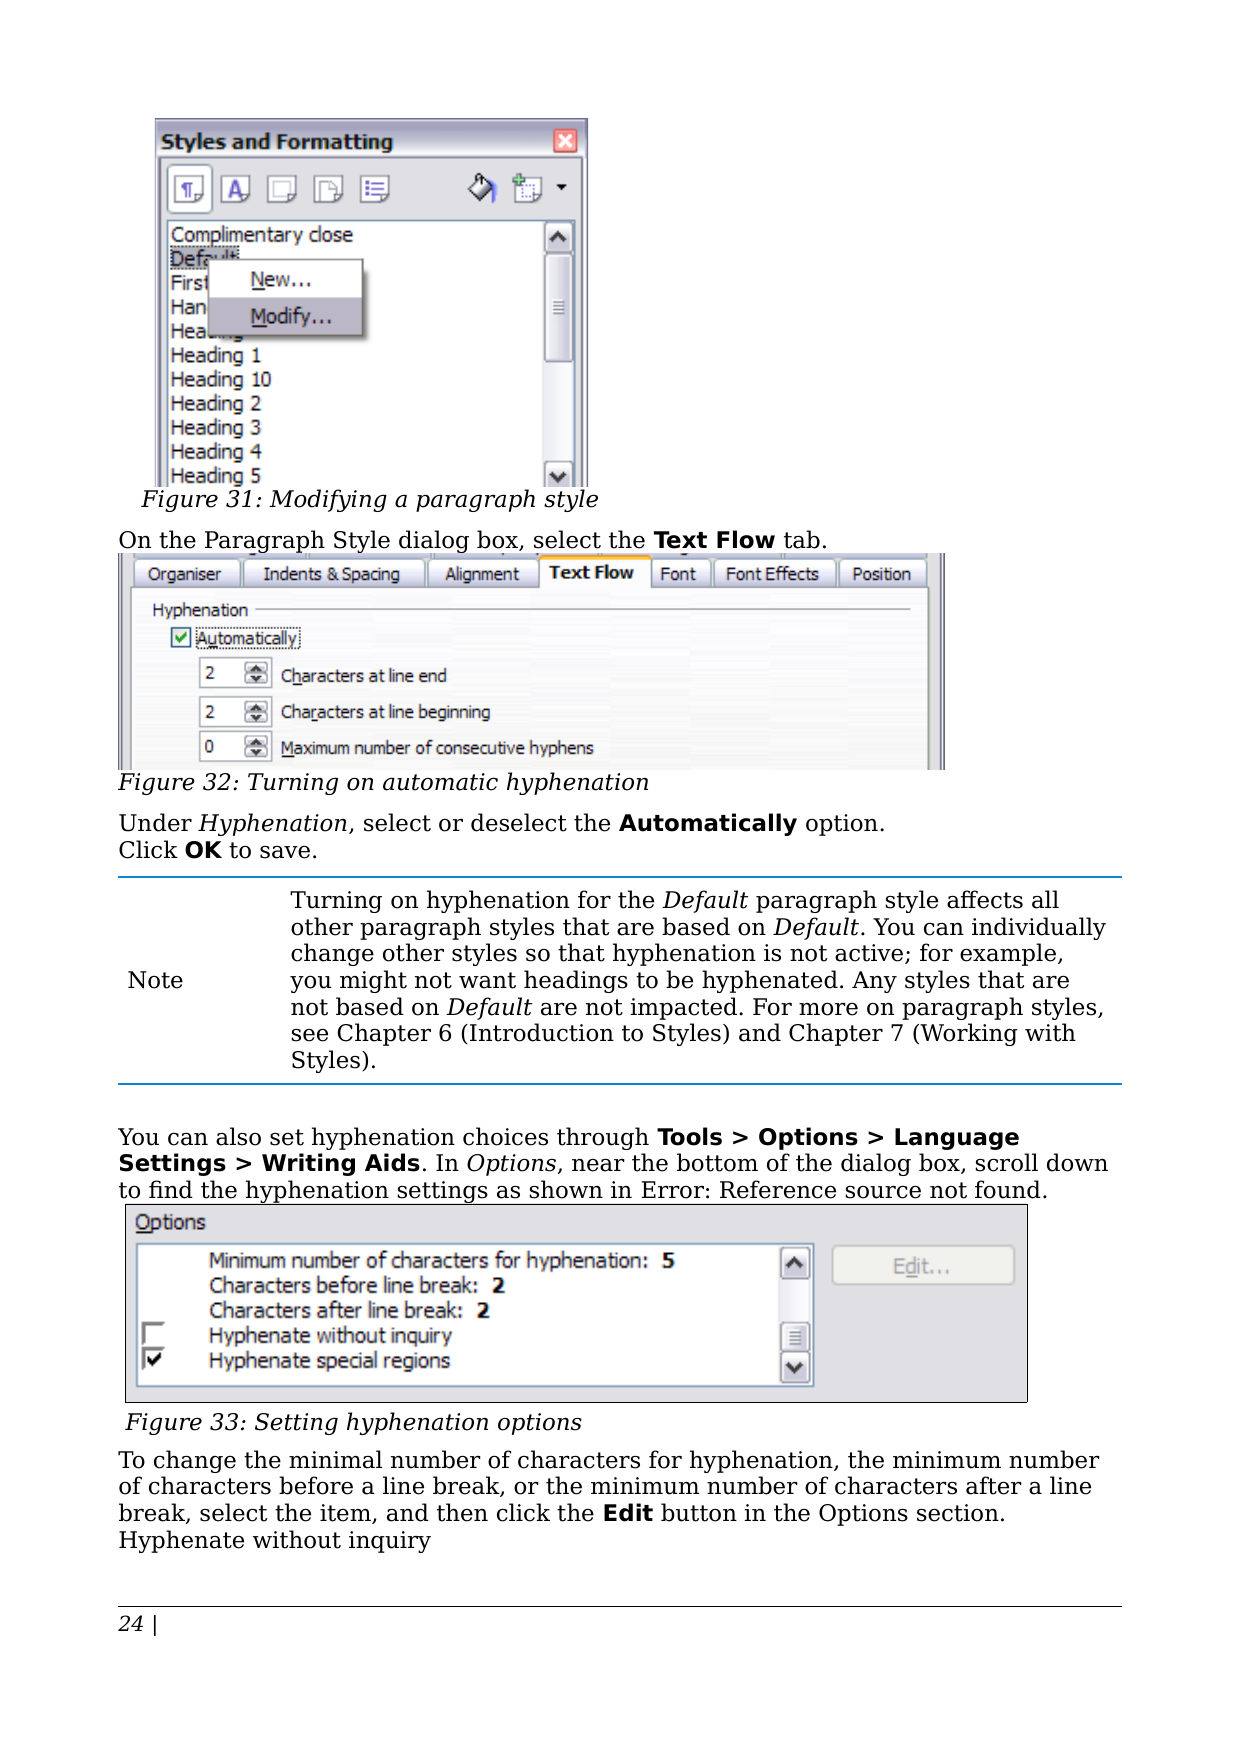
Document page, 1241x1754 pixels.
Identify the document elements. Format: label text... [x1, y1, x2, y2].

text Click OK to save. [118, 837, 1122, 864]
text Figure 33: Setting hyphenation options [125, 1409, 1027, 1435]
text You can also set hyphenation choices through Tools > Options > Language Settings > Writing Aids. In Options, near the bottom of the dialog box, scroll down to find the hyphenation settings as shown in Error: Reference source not found. [118, 1124, 1122, 1204]
text Under Hyphenation, select or deselect the Automatically option. [118, 810, 1122, 837]
text On the Paragraph Style dialog box, select the Text Flow tab. [118, 527, 1122, 554]
text Hyphenate without inquiry [118, 1527, 1122, 1553]
picture [154, 118, 589, 487]
table_header Turning on hyphenation for the Default paragraph style affects all other paragraph styles that are based on Default. You can individually change other styles so that hyphenation is not active; for example, you might not want headings to be hyphenated. Any styles that are not based on Default are not impacted. For more on paragraph styles, see Chapter 6 (Introduction to Styles) and Chapter 7 (Working with Styles). [281, 878, 1122, 1083]
table_header Note [118, 878, 281, 1083]
text Figure 31: Modifying a paragraph style [118, 486, 625, 513]
picture [126, 1205, 1027, 1402]
text Figure 32: Turning on automatic hyphenation [118, 770, 945, 796]
picture [118, 553, 945, 770]
text To change the minimal number of characters for hyphenation, the minimum number of characters before a line break, or the minimum number of characters after a line break, select the item, and then click the Edit button in the Options section. [118, 1447, 1122, 1527]
